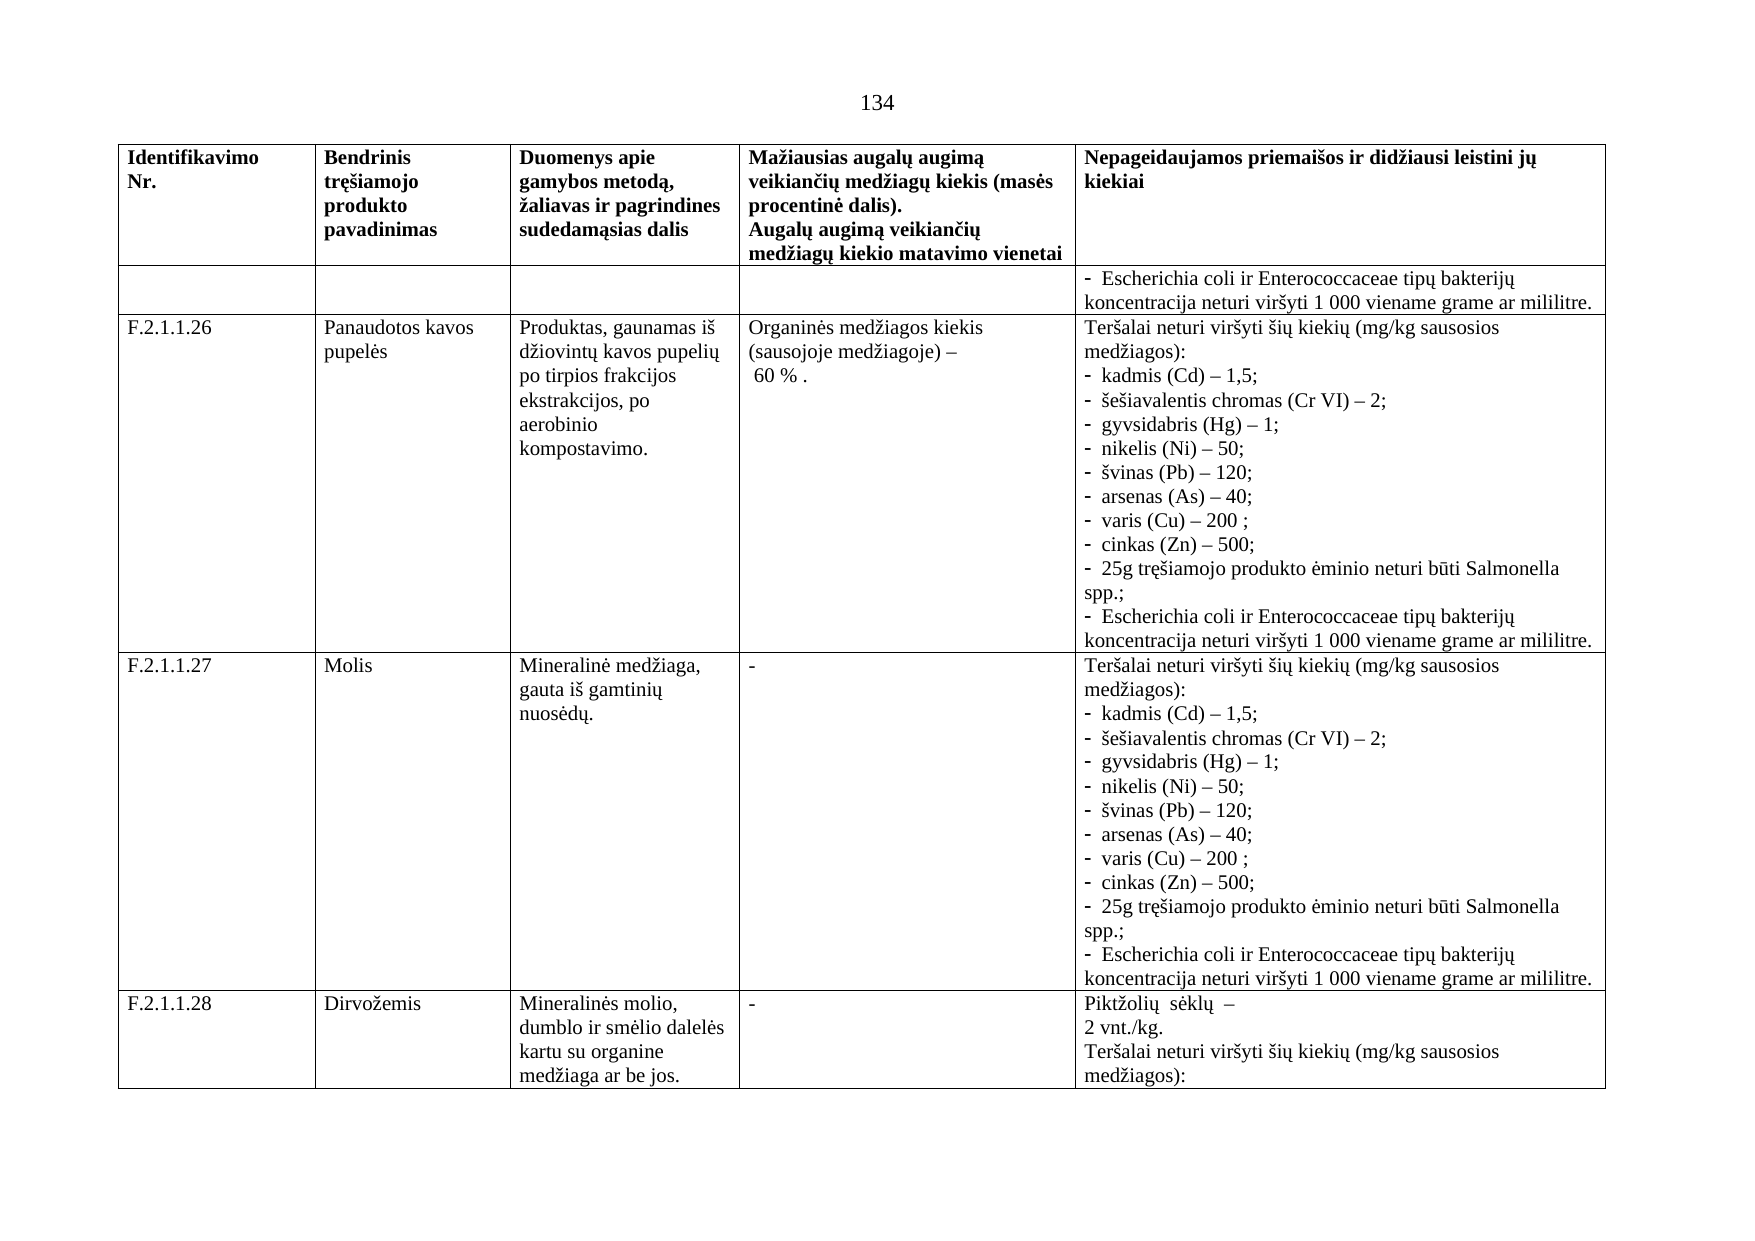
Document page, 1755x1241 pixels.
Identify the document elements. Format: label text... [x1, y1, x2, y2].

table_cell - [740, 991, 1075, 1087]
table_cell - [740, 653, 1075, 990]
table_header Duomenys apie gamybos metodą, žaliavas ir pagrindines sudedamąsias dalis [511, 145, 739, 265]
table_cell Mineralinė medžiaga, gauta iš gamtinių nuosėdų. [511, 653, 739, 990]
table_cell Mineralinės molio, dumblo ir smėlio dalelės kartu su organine medžiaga ar be jos. [511, 991, 739, 1087]
table_cell Piktžolių sėklų – 2 vnt./kg. Teršalai neturi viršyti šių kiekių (mg/kg sausosios medžiagos): [1076, 991, 1605, 1087]
table_header Identifikavimo Nr. [119, 145, 315, 265]
table_cell F.2.1.1.26 [119, 315, 315, 652]
table_cell Organinės medžiagos kiekis (sausojoje medžiagoje) – 60 % . [740, 315, 1075, 652]
table_cell F.2.1.1.27 [119, 653, 315, 990]
table_header Mažiausias augalų augimą veikiančių medžiagų kiekis (masės procentinė dalis). Augalų augimą veikiančių medžiagų kiekio matavimo vienetai [740, 145, 1075, 265]
table_cell Dirvožemis [316, 991, 510, 1087]
table_cell Escherichia coli ir Enterococcaceae tipų bakterijų koncentracija neturi viršyti 1 000 viename grame ar mililitre. [1076, 266, 1605, 314]
table_cell Teršalai neturi viršyti šių kiekių (mg/kg sausosios medžiagos): kadmis (Cd) – 1,5; šešiavalentis chromas (Cr VI) – 2; gyvsidabris (Hg) – 1; nikelis (Ni) – 50; švinas (Pb) – 120; arsenas (As) – 40; varis (Cu) – 200 ; cinkas (Zn) – 500; 25g tręšiamojo produkto ėminio neturi būti Salmonella spp.; Escherichia coli ir Enterococcaceae tipų bakterijų koncentracija neturi viršyti 1 000 viename grame ar mililitre. [1076, 653, 1605, 990]
table_cell Panaudotos kavos pupelės [316, 315, 510, 652]
table_cell [316, 266, 510, 314]
table_cell Teršalai neturi viršyti šių kiekių (mg/kg sausosios medžiagos): kadmis (Cd) – 1,5; šešiavalentis chromas (Cr VI) – 2; gyvsidabris (Hg) – 1; nikelis (Ni) – 50; švinas (Pb) – 120; arsenas (As) – 40; varis (Cu) – 200 ; cinkas (Zn) – 500; 25g tręšiamojo produkto ėminio neturi būti Salmonella spp.; Escherichia coli ir Enterococcaceae tipų bakterijų koncentracija neturi viršyti 1 000 viename grame ar mililitre. [1076, 315, 1605, 652]
table_cell Produktas, gaunamas iš džiovintų kavos pupelių po tirpios frakcijos ekstrakcijos, po aerobinio kompostavimo. [511, 315, 739, 652]
table_header Nepageidaujamos priemaišos ir didžiausi leistini jų kiekiai [1076, 145, 1605, 265]
table_cell [740, 266, 1075, 314]
table_header Bendrinis tręšiamojo produkto pavadinimas [316, 145, 510, 265]
table_cell [119, 266, 315, 314]
table_cell F.2.1.1.28 [119, 991, 315, 1087]
table_cell [511, 266, 739, 314]
table_cell Molis [316, 653, 510, 990]
